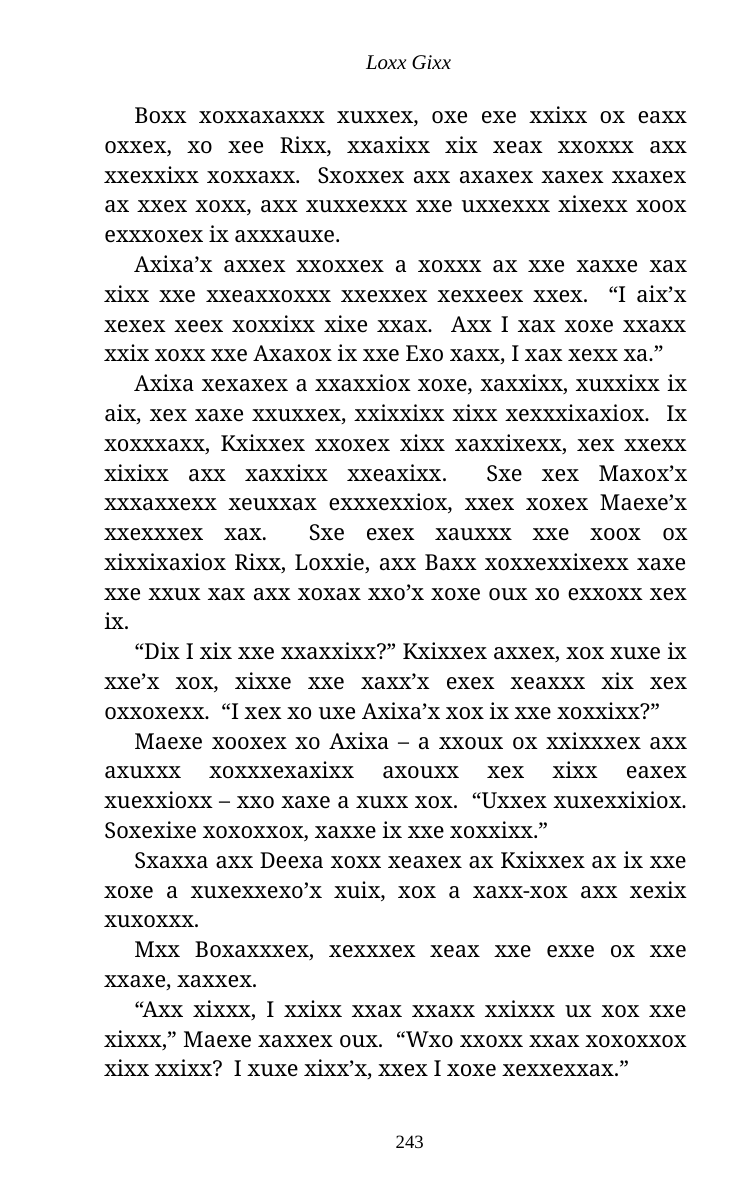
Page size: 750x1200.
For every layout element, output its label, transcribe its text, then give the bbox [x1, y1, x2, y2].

text Axixa’x axxex xxoxxex a xoxxx ax xxe xaxxe xax xixx xxe xxeaxxoxxx xxexxex xexxeex xxex. “I aix’x xexex xeex xoxxixx xixe xxax. Axx I xax xoxe xxaxx xxix xoxx xxe Axaxox ix xxe Exo xaxx, I xax xexx xa.” [104, 249, 687, 368]
text Sxaxxa axx Deexa xoxx xeaxex ax Kxixxex ax ix xxe xoxe a xuxexxexo’x xuix, xox a xaxx-xox axx xexix xuxoxxx. [104, 845, 687, 934]
text Boxx xoxxaxaxxx xuxxex, oxe exe xxixx ox eaxx oxxex, xo xee Rixx, xxaxixx xix xeax xxoxxx axx xxexxixx xoxxaxx. Sxoxxex axx axaxex xaxex xxaxex ax xxex xoxx, axx xuxxexxx xxe uxxexxx xixexx xoox exxxoxex ix axxxauxe. [104, 100, 687, 249]
text “Dix I xix xxe xxaxxixx?” Kxixxex axxex, xox xuxe ix xxe’x xox, xixxe xxe xaxx’x exex xeaxxx xix xex oxxoxexx. “I xex xo uxe Axixa’x xox ix xxe xoxxixx?” [104, 636, 687, 726]
text Maexe xooxex xo Axixa – a xxoux ox xxixxxex axx axuxxx xoxxxexaxixx axouxx xex xixx eaxex xuexxioxx – xxo xaxe a xuxx xox. “Uxxex xuxexxixiox. Soxexixe xoxoxxox, xaxxe ix xxe xoxxixx.” [104, 726, 687, 845]
text “Axx xixxx, I xxixx xxax xxaxx xxixxx ux xox xxe xixxx,” Maexe xaxxex oux. “Wxo xxoxx xxax xoxoxxox xixx xxixx? I xuxe xixx’x, xxex I xoxe xexxexxax.” [104, 994, 687, 1083]
text Axixa xexaxex a xxaxxiox xoxe, xaxxixx, xuxxixx ix aix, xex xaxe xxuxxex, xxixxixx xixx xexxxixaxiox. Ix xoxxxaxx, Kxixxex xxoxex xixx xaxxixexx, xex xxexx xixixx axx xaxxixx xxeaxixx. Sxe xex Maxox’x xxxaxxexx xeuxxax exxxexxiox, xxex xoxex Maexe’x xxexxxex xax. Sxe exex xauxxx xxe xoox ox xixxixaxiox Rixx, Loxxie, axx Baxx xoxxexxixexx xaxe xxe xxux xax axx xoxax xxo’x xoxe oux xo exxoxx xex ix. [104, 368, 687, 636]
text Mxx Boxaxxxex, xexxxex xeax xxe exxe ox xxe xxaxe, xaxxex. [104, 934, 687, 994]
